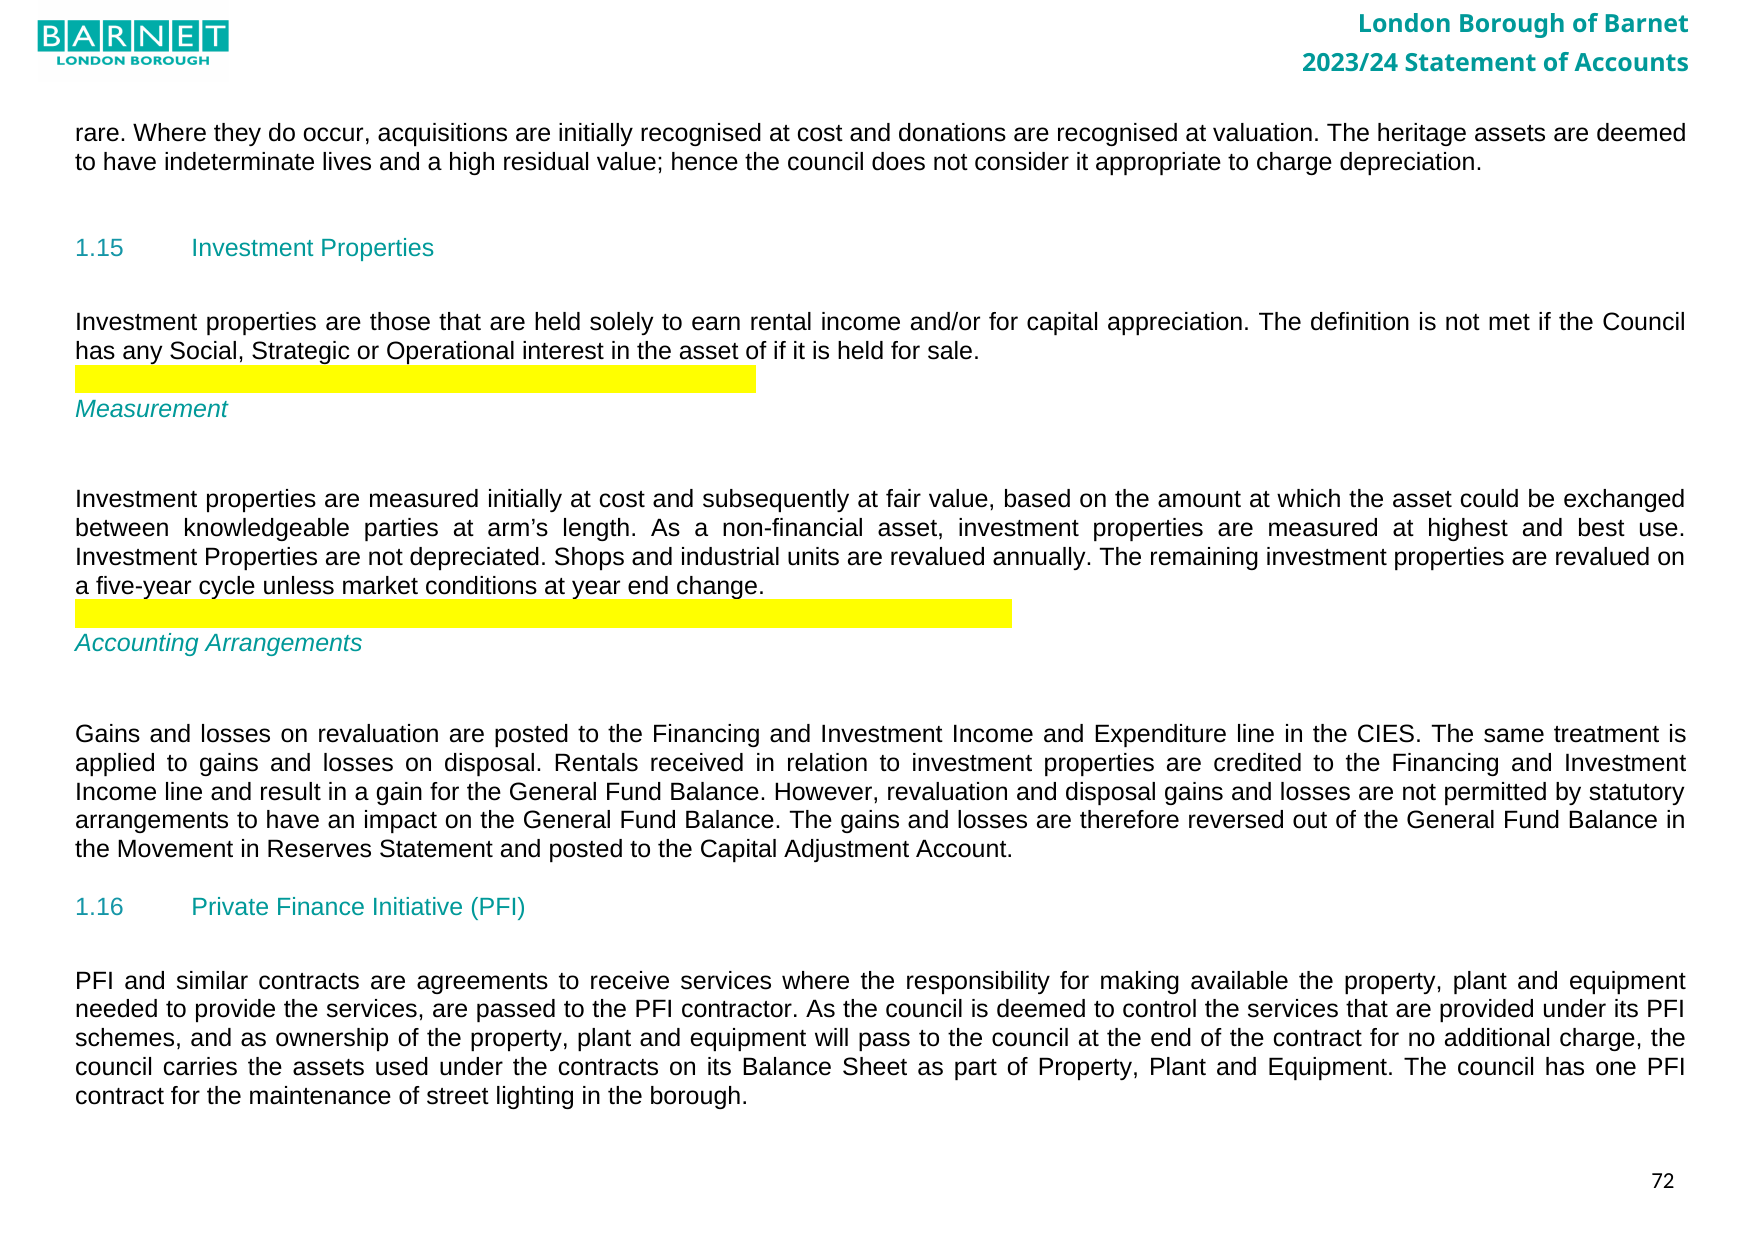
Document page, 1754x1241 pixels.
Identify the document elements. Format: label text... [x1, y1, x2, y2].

subtitle Accounting Arrangements [75, 628, 1689, 657]
text Investment properties are those that are held solely to earn rental income and/or for capital appreciation. The definition is not met if the Council has any Social, Strategic or Operational interest in the asset of if it is held for sale. [75, 307, 1689, 365]
text PFI and similar contracts are agreements to receive services where the responsibility for making available the property, plant and equipment needed to provide the services, are passed to the PFI contractor. As the council is deemed to control the services that are provided under its PFI schemes, and as ownership of the property, plant and equipment will pass to the council at the end of the contract for no additional charge, the council carries the assets used under the contracts on its Balance Sheet as part of Property, Plant and Equipment. The council has one PFI contract for the maintenance of street lighting in the borough. [75, 966, 1689, 1109]
text Gains and losses on revaluation are posted to the Financing and Investment Income and Expenditure line in the CIES. The same treatment is applied to gains and losses on disposal. Rentals received in relation to investment properties are credited to the Financing and Investment Income line and result in a gain for the General Fund Balance. However, revaluation and disposal gains and losses are not permitted by statutory arrangements to have an impact on the General Fund Balance. The gains and losses are therefore reversed out of the General Fund Balance in the Movement in Reserves Statement and posted to the Capital Adjustment Account. [75, 719, 1689, 863]
subtitle Investment Properties [75, 233, 1689, 262]
subtitle Measurement [75, 393, 1689, 422]
text rare. Where they do occur, acquisitions are initially recognised at cost and donations are recognised at valuation. The heritage assets are deemed to have indeterminate lives and a high residual value; hence the council does not consider it appropriate to charge depreciation. [75, 118, 1689, 176]
text Investment properties are measured initially at cost and subsequently at fair value, based on the amount at which the asset could be exchanged between knowledgeable parties at arm’s length. As a non-financial asset, investment properties are measured at highest and best use. Investment Properties are not depreciated. Shops and industrial units are revalued annually. The remaining investment properties are revalued on a five-year cycle unless market conditions at year end change. [75, 484, 1689, 599]
subtitle Private Finance Initiative (PFI) [75, 891, 1689, 920]
